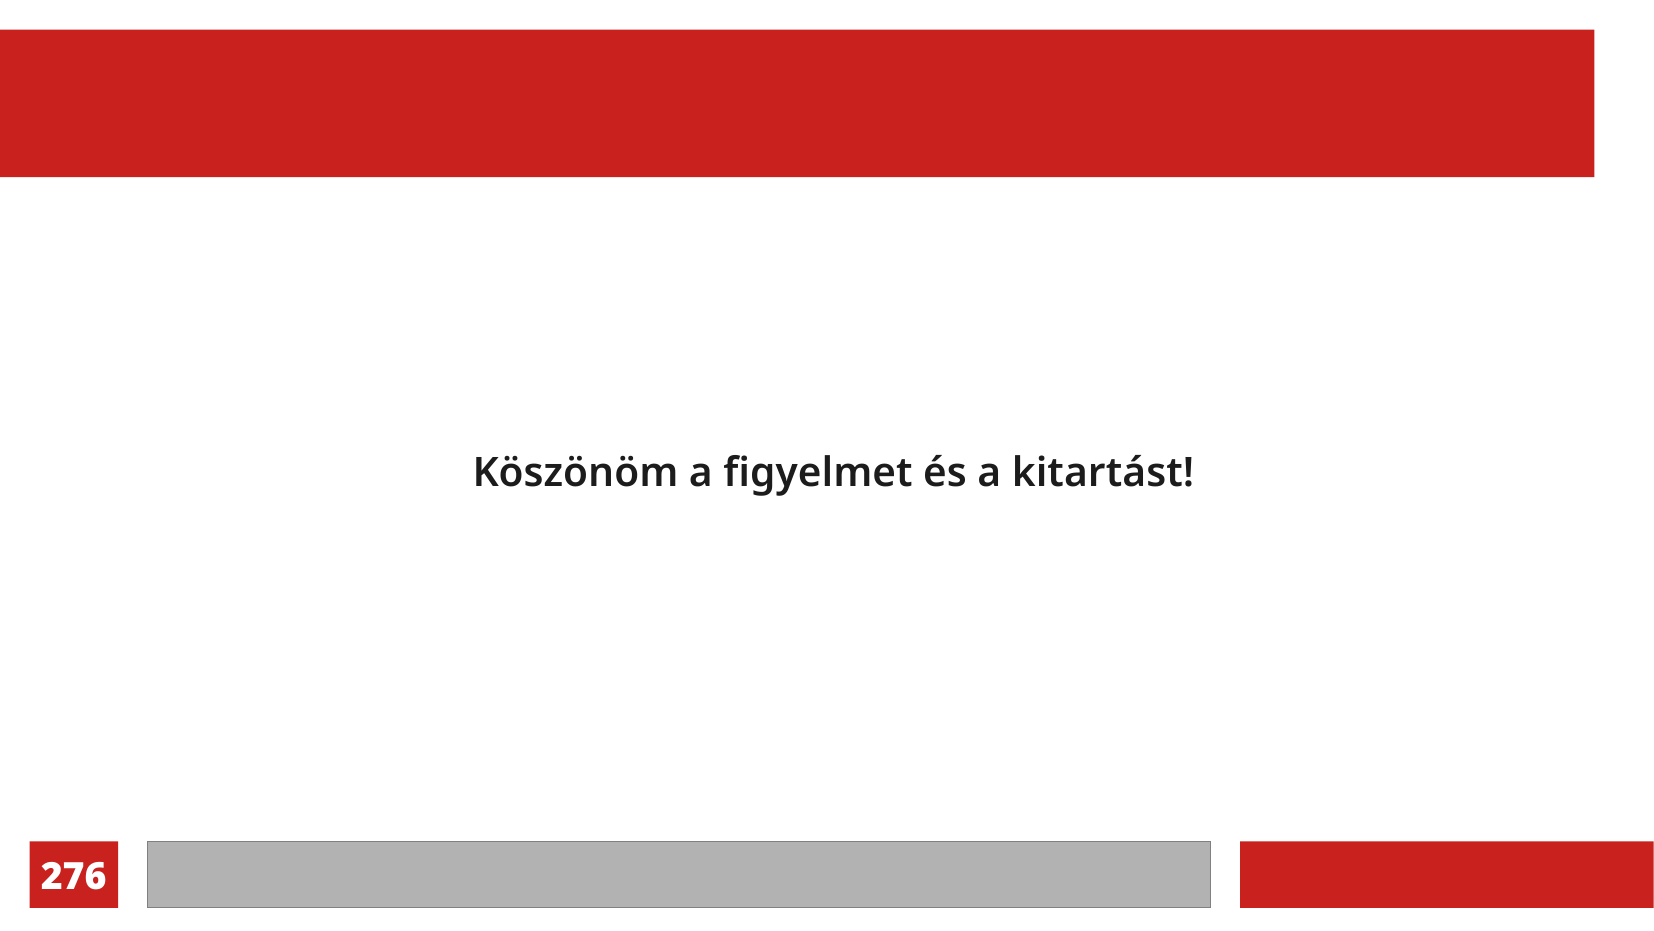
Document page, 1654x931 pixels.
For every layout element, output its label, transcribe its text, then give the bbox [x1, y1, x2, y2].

list Köszönöm a figyelmet és a kitartást! [472, 442, 1565, 798]
